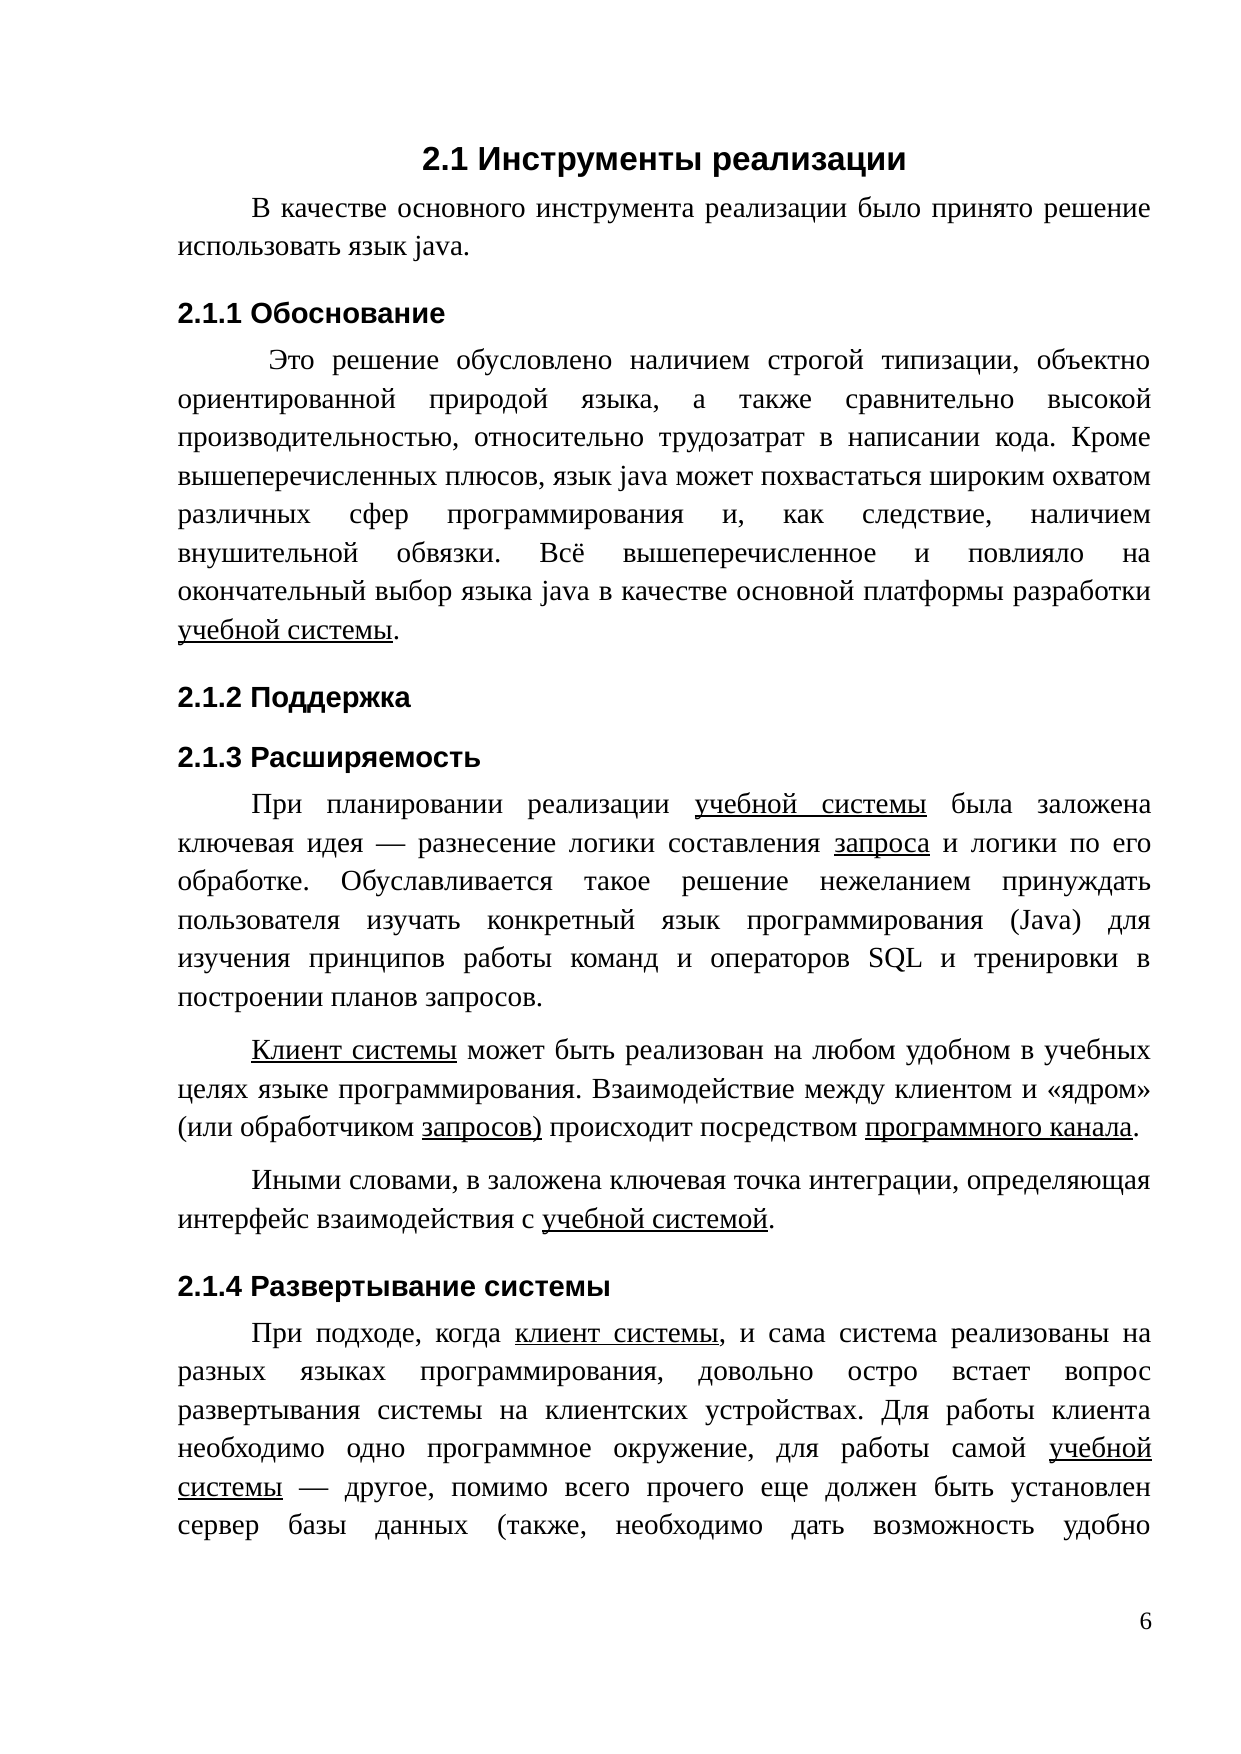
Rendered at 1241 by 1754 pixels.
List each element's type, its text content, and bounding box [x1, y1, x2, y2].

text Это решение обусловлено наличием строгой типизации, объектно ориентированной природой языка, а также сравнительно высокой производительностью, относительно трудозатрат в написании кода. Кроме вышеперечисленных плюсов, язык java может похвастаться широким охватом различных сфер программирования и, как следствие, наличием внушительной обвязки. Всё вышеперечисленное и повлияло на окончательный выбор языка java в качестве основной платформы разработки учебной системы. [177, 342, 1152, 646]
subtitle 2.1.2 Поддержка [177, 680, 1152, 713]
text Иными словами, в заложена ключевая точка интеграции, определяющая интерфейс взаимодействия с учебной системой. [177, 1162, 1152, 1234]
subtitle 2.1.3 Расширяемость [177, 740, 1152, 774]
subtitle 2.1 Инструменты реализации [177, 139, 1152, 177]
subtitle 2.1.4 Развертывание системы [177, 1269, 1152, 1302]
text При планировании реализации учебной системы была заложена ключевая идея — разнесение логики составления запроса и логики по его обработке. Обуславливается такое решение нежеланием принуждать пользователя изучать конкретный язык программирования (Java) для изучения принципов работы команд и операторов SQL и тренировки в построении планов запросов. [177, 786, 1152, 1013]
subtitle 2.1.1 Обоснование [177, 296, 1152, 330]
text В качестве основного инструмента реализации было принято решение использовать язык java. [177, 190, 1152, 262]
text Клиент системы может быть реализован на любом удобном в учебных целях языке программирования. Взаимодействие между клиентом и «ядром» (или обработчиком запросов) происходит посредством программного канала. [177, 1032, 1152, 1143]
text При подходе, когда клиент системы, и сама система реализованы на разных языках программирования, довольно остро встает вопрос развертывания системы на клиентских устройствах. Для работы клиента необходимо одно программное окружение, для работы самой учебной системы — другое, помимо всего прочего еще должен быть установлен сервер базы данных (также, необходимо дать возможность удобно [177, 1315, 1152, 1541]
